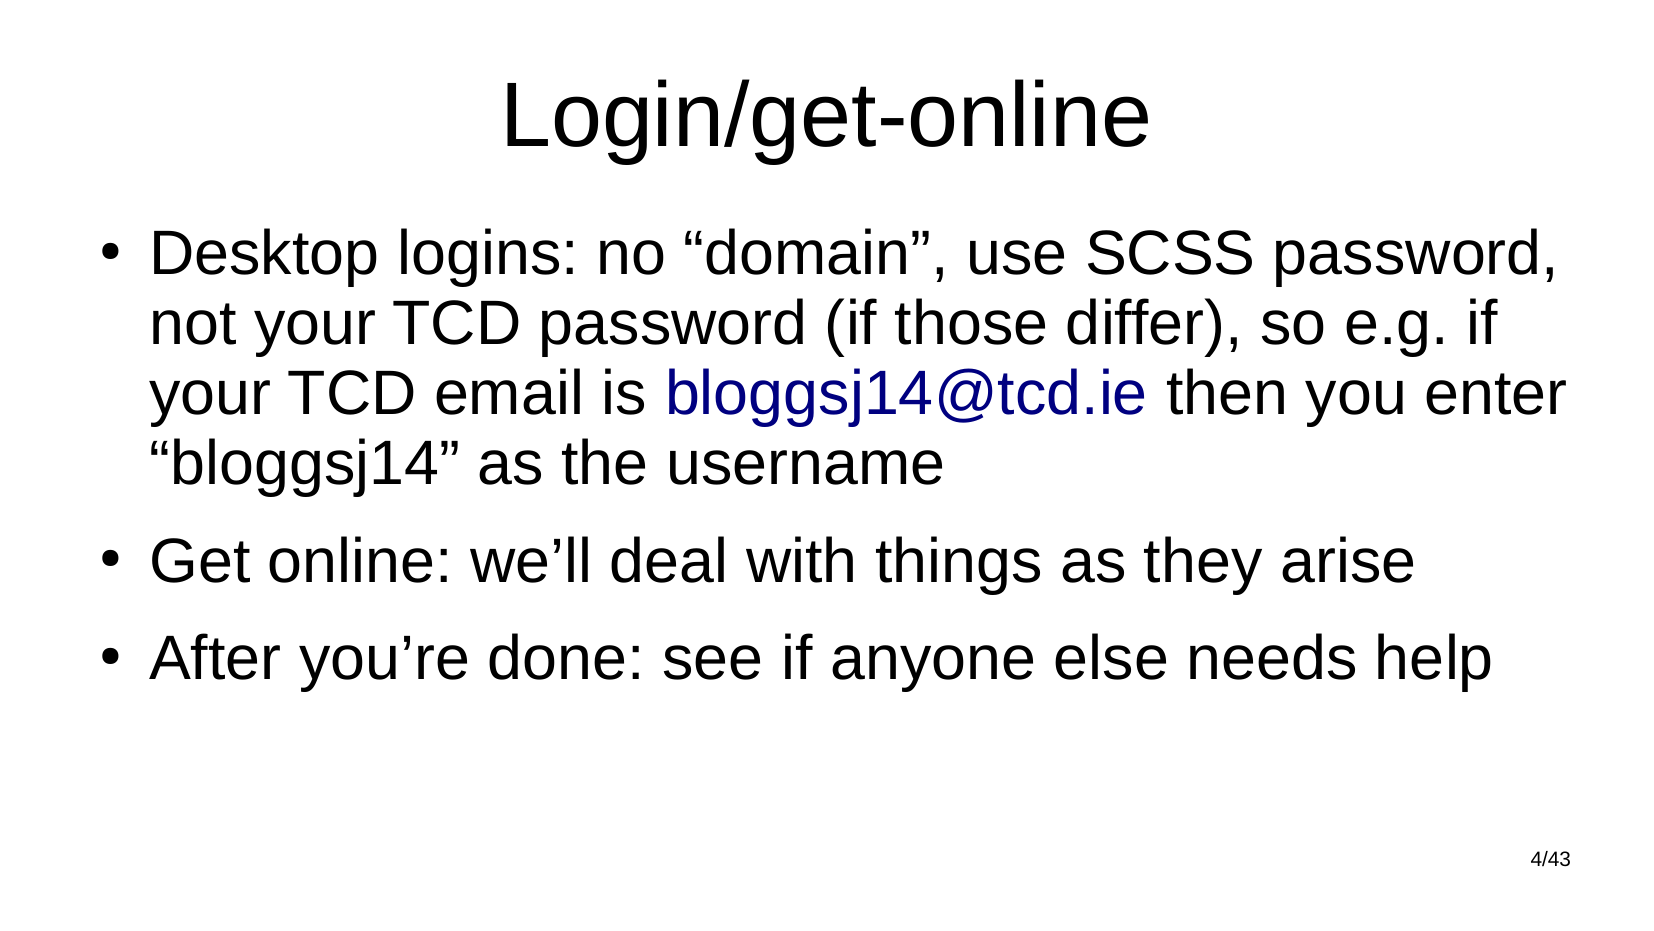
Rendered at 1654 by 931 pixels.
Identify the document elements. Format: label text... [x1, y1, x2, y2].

title Login/get-online [82, 37, 1571, 193]
list Desktop logins: no “domain”, use SCSS password, not your TCD password (if those differ), so e.g. if your TCD email is bloggsj14@tcd.ie then you enter “bloggsj14” as the username Get online: we’ll deal with things as they arise After you’re done: see if anyone else needs help [82, 217, 1571, 758]
